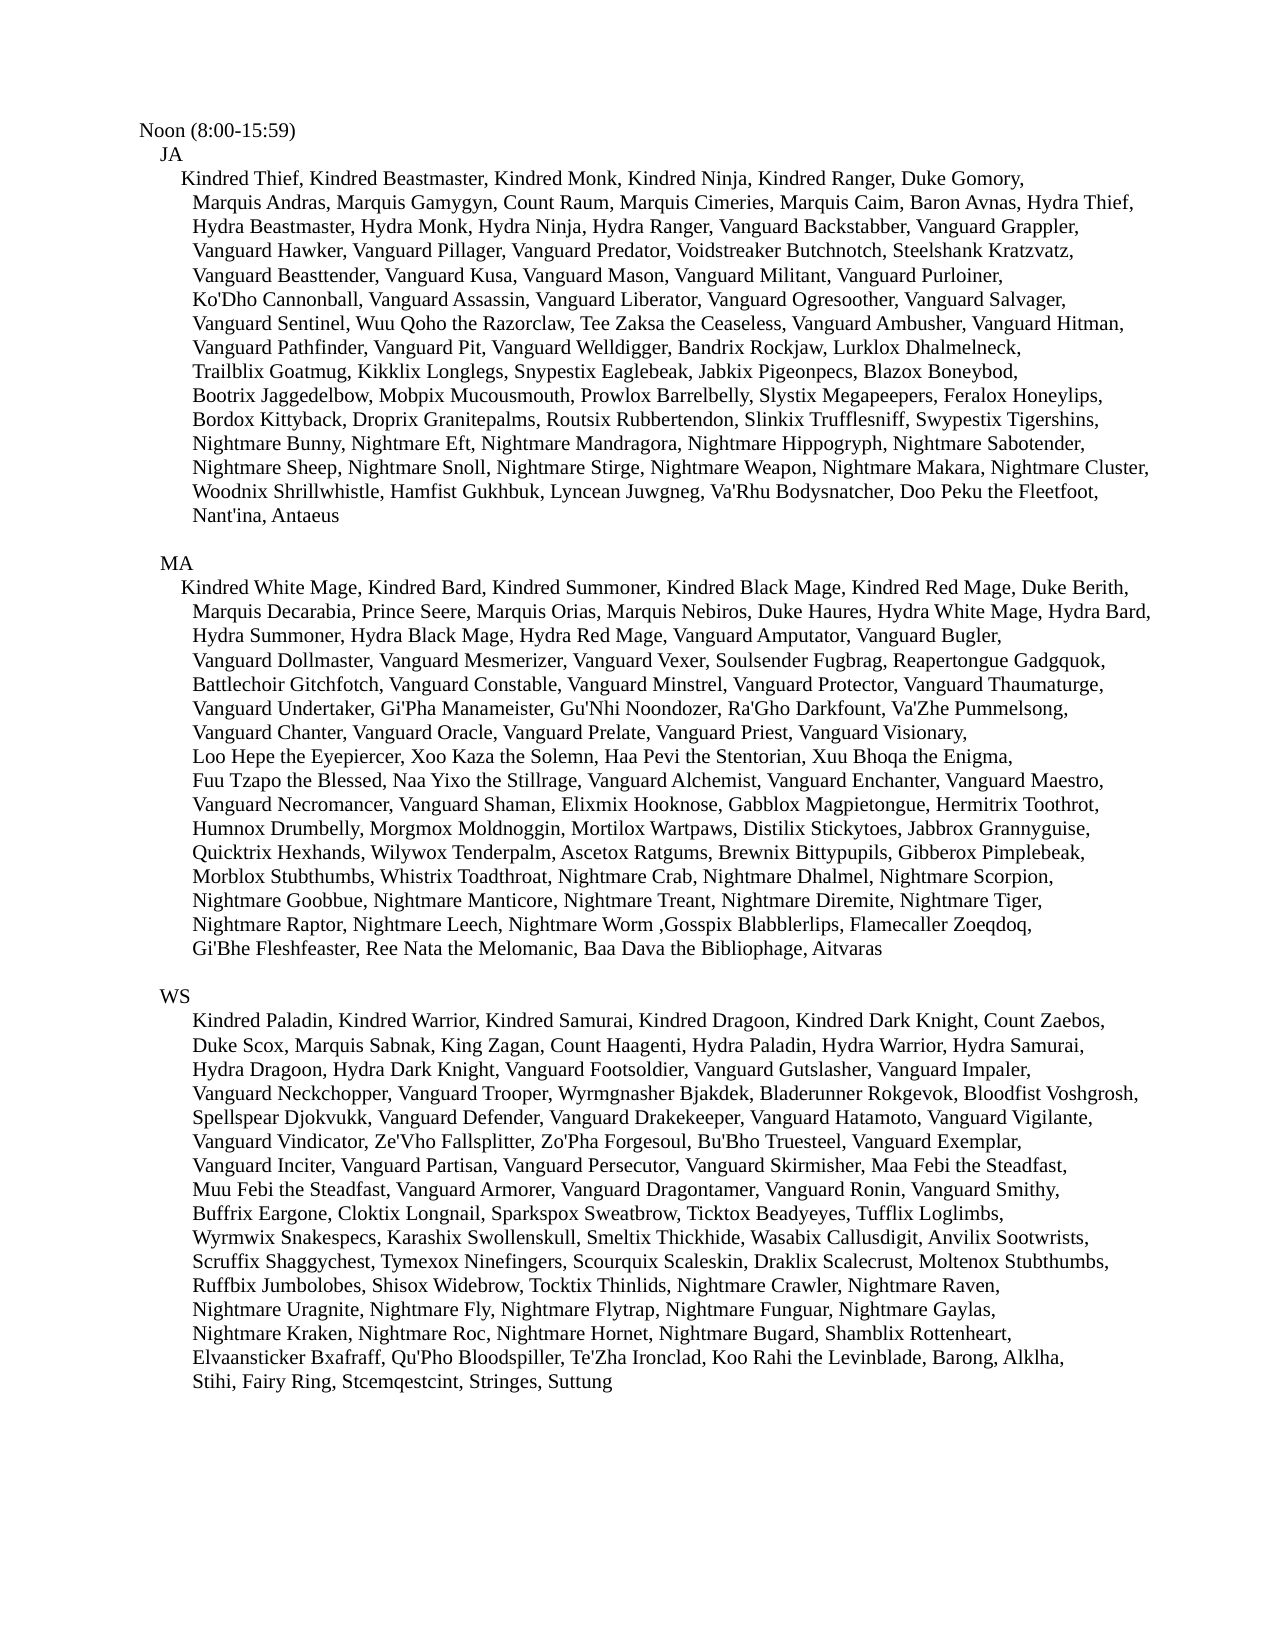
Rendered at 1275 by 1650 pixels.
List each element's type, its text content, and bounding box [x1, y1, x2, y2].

text Duke Scox, Marquis Sabnak, King Zagan, Count Haagenti, Hydra Paladin, Hydra Warrior, Hydra Samurai, [118, 1032, 1157, 1057]
text Loo Hepe the Eyepiercer, Xoo Kaza the Solemn, Haa Pevi the Stentorian, Xuu Bhoqa the Enigma, [118, 744, 1157, 768]
text Hydra Dragoon, Hydra Dark Knight, Vanguard Footsoldier, Vanguard Gutslasher, Vanguard Impaler, [118, 1057, 1157, 1081]
text Trailblix Goatmug, Kikklix Longlegs, Snypestix Eaglebeak, Jabkix Pigeonpecs, Blazox Boneybod, [118, 359, 1157, 383]
text Elvaansticker Bxafraff, Qu'Pho Bloodspiller, Te'Zha Ironclad, Koo Rahi the Levinblade, Barong, Alklha, [118, 1345, 1157, 1369]
text Marquis Andras, Marquis Gamygyn, Count Raum, Marquis Cimeries, Marquis Caim, Baron Avnas, Hydra Thief, Hydra Beastmaster, Hydra Monk, Hydra Ninja, Hydra Ranger, Vanguard Backstabber, Vanguard Grappler, Vanguard Hawker, Vanguard Pillager, Vanguard Predator, Voidstreaker Butchnotch, Steelshank Kratzvatz, Vanguard Beasttender, Vanguard Kusa, Vanguard Mason, Vanguard Militant, Vanguard Purloiner, [118, 190, 1157, 287]
text Nightmare Uragnite, Nightmare Fly, Nightmare Flytrap, Nightmare Funguar, Nightmare Gaylas, [118, 1297, 1157, 1321]
text Vanguard Sentinel, Wuu Qoho the Razorclaw, Tee Zaksa the Ceaseless, Vanguard Ambusher, Vanguard Hitman, Vanguard Pathfinder, Vanguard Pit, Vanguard Welldigger, Bandrix Rockjaw, Lurklox Dhalmelneck, [118, 311, 1157, 359]
text Nightmare Kraken, Nightmare Roc, Nightmare Hornet, Nightmare Bugard, Shamblix Rottenheart, [118, 1321, 1157, 1345]
text Vanguard Neckchopper, Vanguard Trooper, Wyrmgnasher Bjakdek, Bladerunner Rokgevok, Bloodfist Voshgrosh, Spellspear Djokvukk, Vanguard Defender, Vanguard Drakekeeper, Vanguard Hatamoto, Vanguard Vigilante, Vanguard Vindicator, Ze'Vho Fallsplitter, Zo'Pha Forgesoul, Bu'Bho Truesteel, Vanguard Exemplar, [118, 1081, 1157, 1153]
text WS [118, 984, 1157, 1008]
text Fuu Tzapo the Blessed, Naa Yixo the Stillrage, Vanguard Alchemist, Vanguard Enchanter, Vanguard Maestro, Vanguard Necromancer, Vanguard Shaman, Elixmix Hooknose, Gabblox Magpietongue, Hermitrix Toothrot, Humnox Drumbelly, Morgmox Moldnoggin, Mortilox Wartpaws, Distilix Stickytoes, Jabbrox Grannyguise, Quicktrix Hexhands, Wilywox Tenderpalm, Ascetox Ratgums, Brewnix Bittypupils, Gibberox Pimplebeak, Morblox Stubthumbs, Whistrix Toadthroat, Nightmare Crab, Nightmare Dhalmel, Nightmare Scorpion, [118, 768, 1157, 888]
text Buffrix Eargone, Cloktix Longnail, Sparkspox Sweatbrow, Ticktox Beadyeyes, Tufflix Loglimbs, [118, 1201, 1157, 1225]
text Vanguard Inciter, Vanguard Partisan, Vanguard Persecutor, Vanguard Skirmisher, Maa Febi the Steadfast, [118, 1153, 1157, 1177]
text Ko'Dho Cannonball, Vanguard Assassin, Vanguard Liberator, Vanguard Ogresoother, Vanguard Salvager, [118, 287, 1157, 311]
text Gi'Bhe Fleshfeaster, Ree Nata the Melomanic, Baa Dava the Bibliophage, Aitvaras [118, 936, 1157, 960]
text Nightmare Goobbue, Nightmare Manticore, Nightmare Treant, Nightmare Diremite, Nightmare Tiger, [118, 888, 1157, 912]
text MA [118, 551, 1157, 575]
text Wyrmwix Snakespecs, Karashix Swollenskull, Smeltix Thickhide, Wasabix Callusdigit, Anvilix Sootwrists, Scruffix Shaggychest, Tymexox Ninefingers, Scourquix Scaleskin, Draklix Scalecrust, Moltenox Stubthumbs, Ruffbix Jumbolobes, Shisox Widebrow, Tocktix Thinlids, Nightmare Crawler, Nightmare Raven, [118, 1225, 1157, 1297]
text Stihi, Fairy Ring, Stcemqestcint, Stringes, Suttung [118, 1369, 1157, 1393]
text Kindred Thief, Kindred Beastmaster, Kindred Monk, Kindred Ninja, Kindred Ranger, Duke Gomory, [118, 166, 1157, 190]
text Vanguard Dollmaster, Vanguard Mesmerizer, Vanguard Vexer, Soulsender Fugbrag, Reapertongue Gadgquok, Battlechoir Gitchfotch, Vanguard Constable, Vanguard Minstrel, Vanguard Protector, Vanguard Thaumaturge, Vanguard Undertaker, Gi'Pha Manameister, Gu'Nhi Noondozer, Ra'Gho Darkfount, Va'Zhe Pummelsong, [118, 647, 1157, 720]
text Muu Febi the Steadfast, Vanguard Armorer, Vanguard Dragontamer, Vanguard Ronin, Vanguard Smithy, [118, 1177, 1157, 1201]
text Kindred Paladin, Kindred Warrior, Kindred Samurai, Kindred Dragoon, Kindred Dark Knight, Count Zaebos, [118, 1008, 1157, 1032]
text JA [118, 142, 1157, 166]
text Bootrix Jaggedelbow, Mobpix Mucousmouth, Prowlox Barrelbelly, Slystix Megapeepers, Feralox Honeylips, Bordox Kittyback, Droprix Granitepalms, Routsix Rubbertendon, Slinkix Trufflesniff, Swypestix Tigershins, Nightmare Bunny, Nightmare Eft, Nightmare Mandragora, Nightmare Hippogryph, Nightmare Sabotender, Nightmare Sheep, Nightmare Snoll, Nightmare Stirge, Nightmare Weapon, Nightmare Makara, Nightmare Cluster, Woodnix Shrillwhistle, Hamfist Gukhbuk, Lyncean Juwgneg, Va'Rhu Bodysnatcher, Doo Peku the Fleetfoot, Nant'ina, Antaeus [118, 383, 1157, 527]
text Kindred White Mage, Kindred Bard, Kindred Summoner, Kindred Black Mage, Kindred Red Mage, Duke Berith, Marquis Decarabia, Prince Seere, Marquis Orias, Marquis Nebiros, Duke Haures, Hydra White Mage, Hydra Bard, Hydra Summoner, Hydra Black Mage, Hydra Red Mage, Vanguard Amputator, Vanguard Bugler, [118, 575, 1157, 647]
text Noon (8:00-15:59) [118, 118, 1157, 142]
text Nightmare Raptor, Nightmare Leech, Nightmare Worm ,Gosspix Blabblerlips, Flamecaller Zoeqdoq, [118, 912, 1157, 936]
text Vanguard Chanter, Vanguard Oracle, Vanguard Prelate, Vanguard Priest, Vanguard Visionary, [118, 720, 1157, 744]
